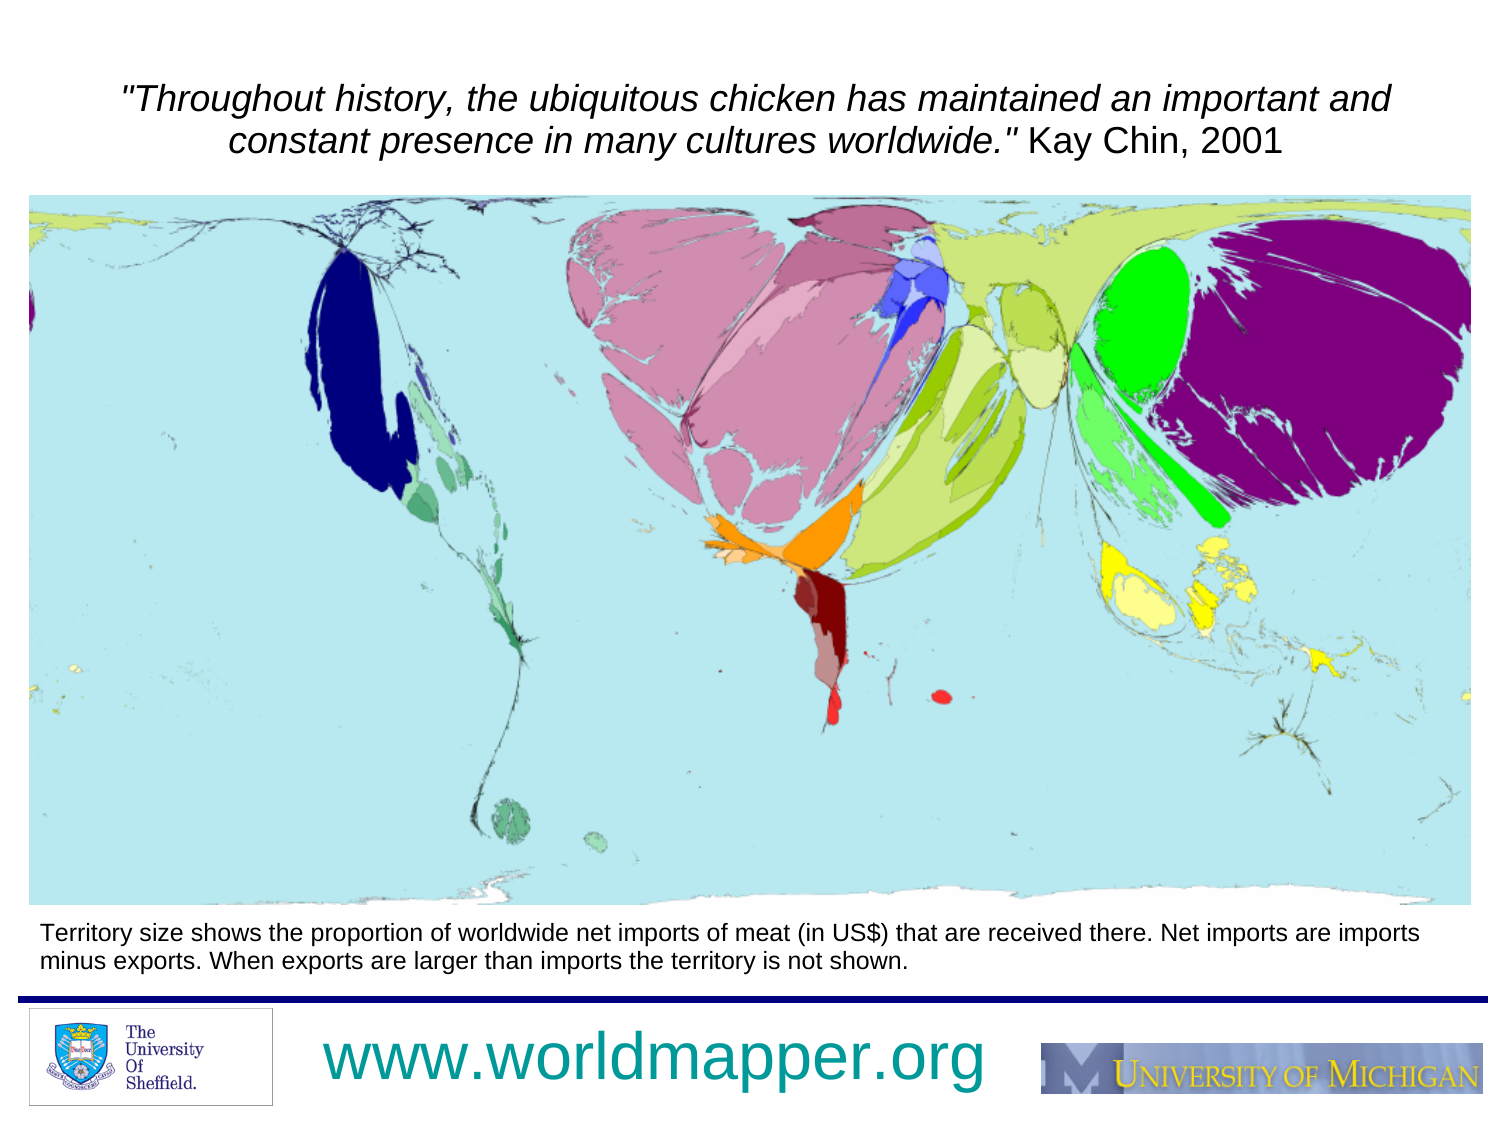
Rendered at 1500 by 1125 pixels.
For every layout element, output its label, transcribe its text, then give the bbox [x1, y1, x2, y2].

picture [29, 1008, 273, 1106]
text_box Territory size shows the proportion of worldwide net imports of meat (in US$) that are received there. Net imports are imports minus exports. When exports are larger than imports the territory is not shown. [24, 911, 1446, 983]
picture [29, 195, 1471, 905]
picture [1041, 1043, 1483, 1094]
title "Throughout history, the ubiquitous chicken has maintained an important and constant presence in many cultures worldwide." Kay Chin, 2001 [76, 42, 1436, 195]
